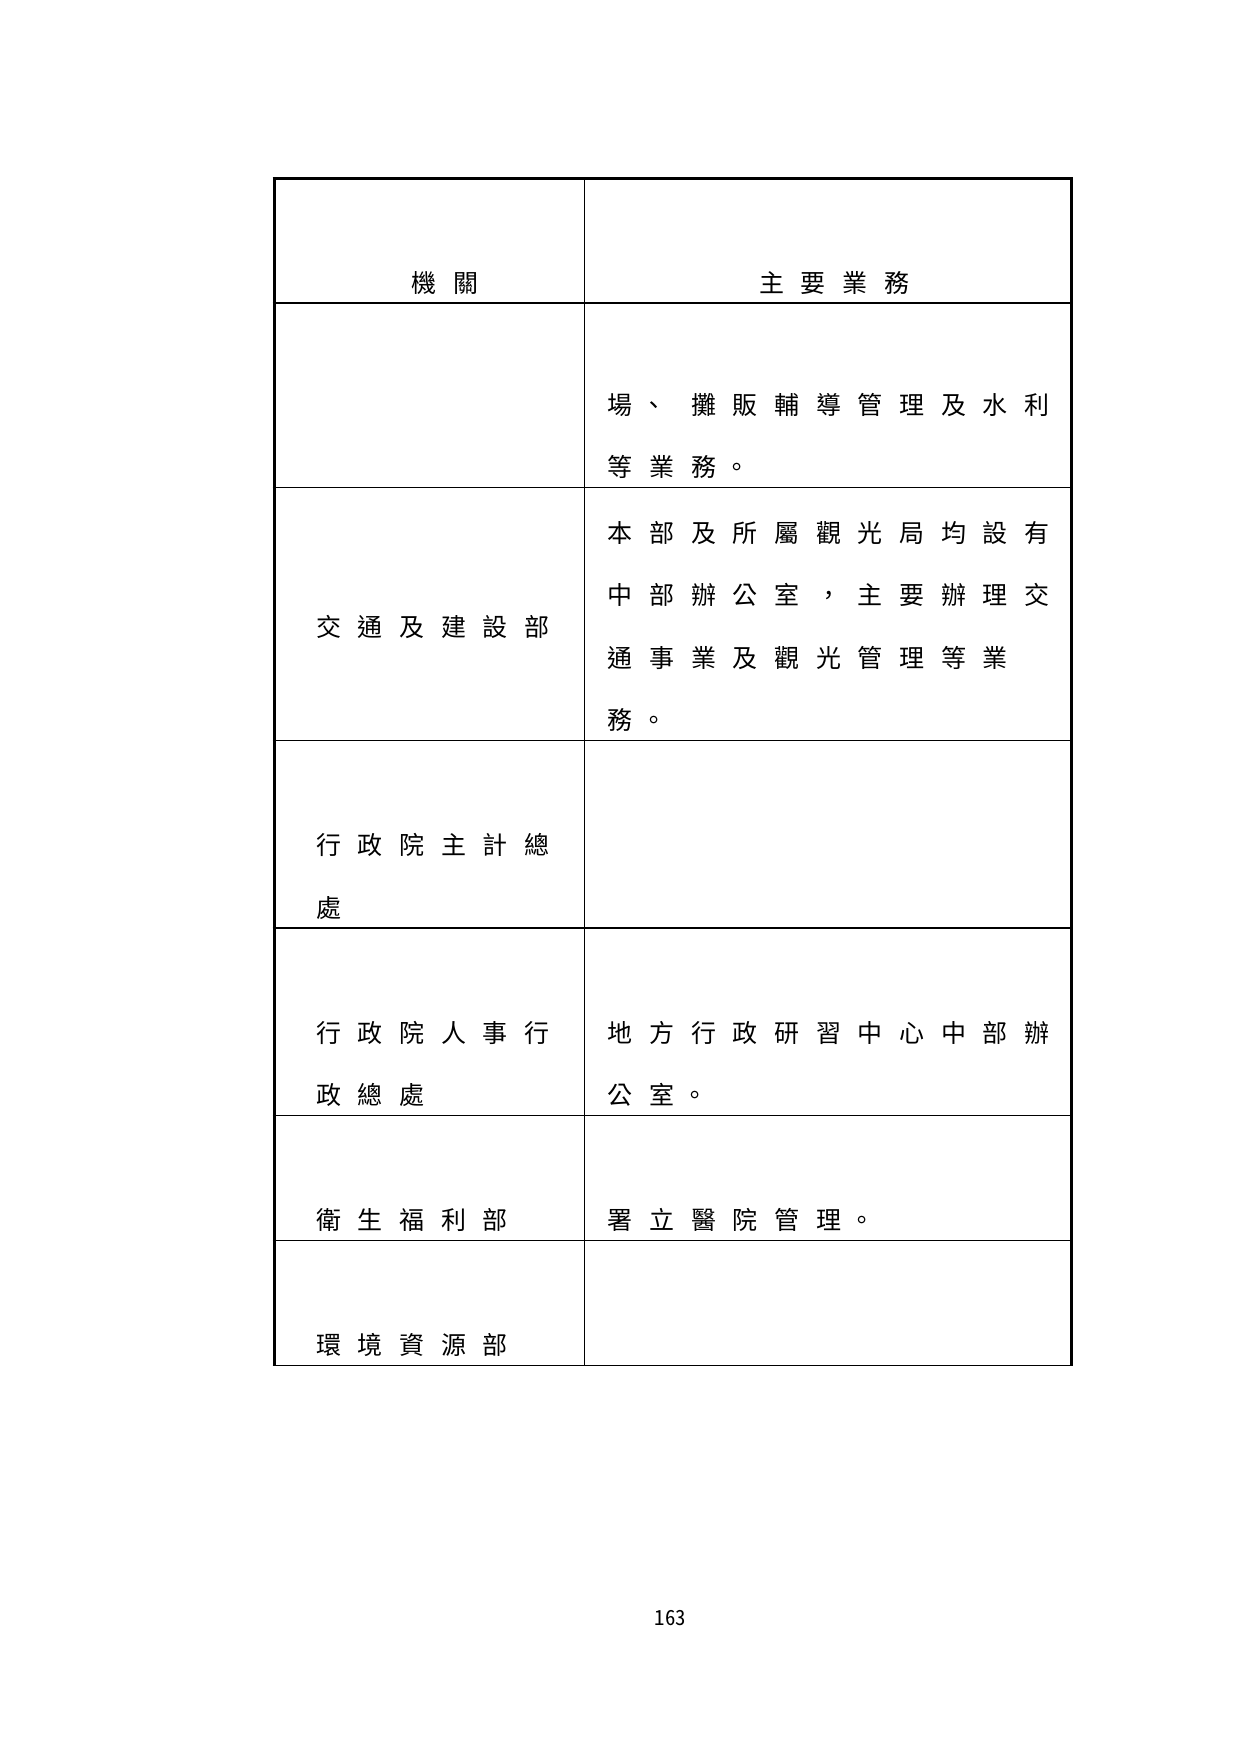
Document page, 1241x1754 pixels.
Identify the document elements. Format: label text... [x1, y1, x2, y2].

table_header 主要業務 [585, 180, 1070, 302]
table_cell 署立醫院管理。 [585, 1116, 1070, 1240]
table_cell [276, 304, 584, 487]
table_cell [585, 1241, 1070, 1365]
table_cell 交通及建設部 [276, 488, 584, 740]
table_cell 本部及所屬觀光局均設有中部辦公室，主要辦理交通事業及觀光管理等業務。 [585, 488, 1070, 740]
table_cell [585, 741, 1070, 927]
table_cell 地方行政研習中心中部辦公室。 [585, 929, 1070, 1115]
table_cell 行政院主計總處 [276, 741, 584, 927]
table_header 機關 [276, 180, 584, 302]
table_cell 行政院人事行政總處 [276, 929, 584, 1115]
table_cell 衛生福利部 [276, 1116, 584, 1240]
table_cell 環境資源部 [276, 1241, 584, 1365]
table_cell 場、攤販輔導管理及水利等業務。 [585, 304, 1070, 487]
